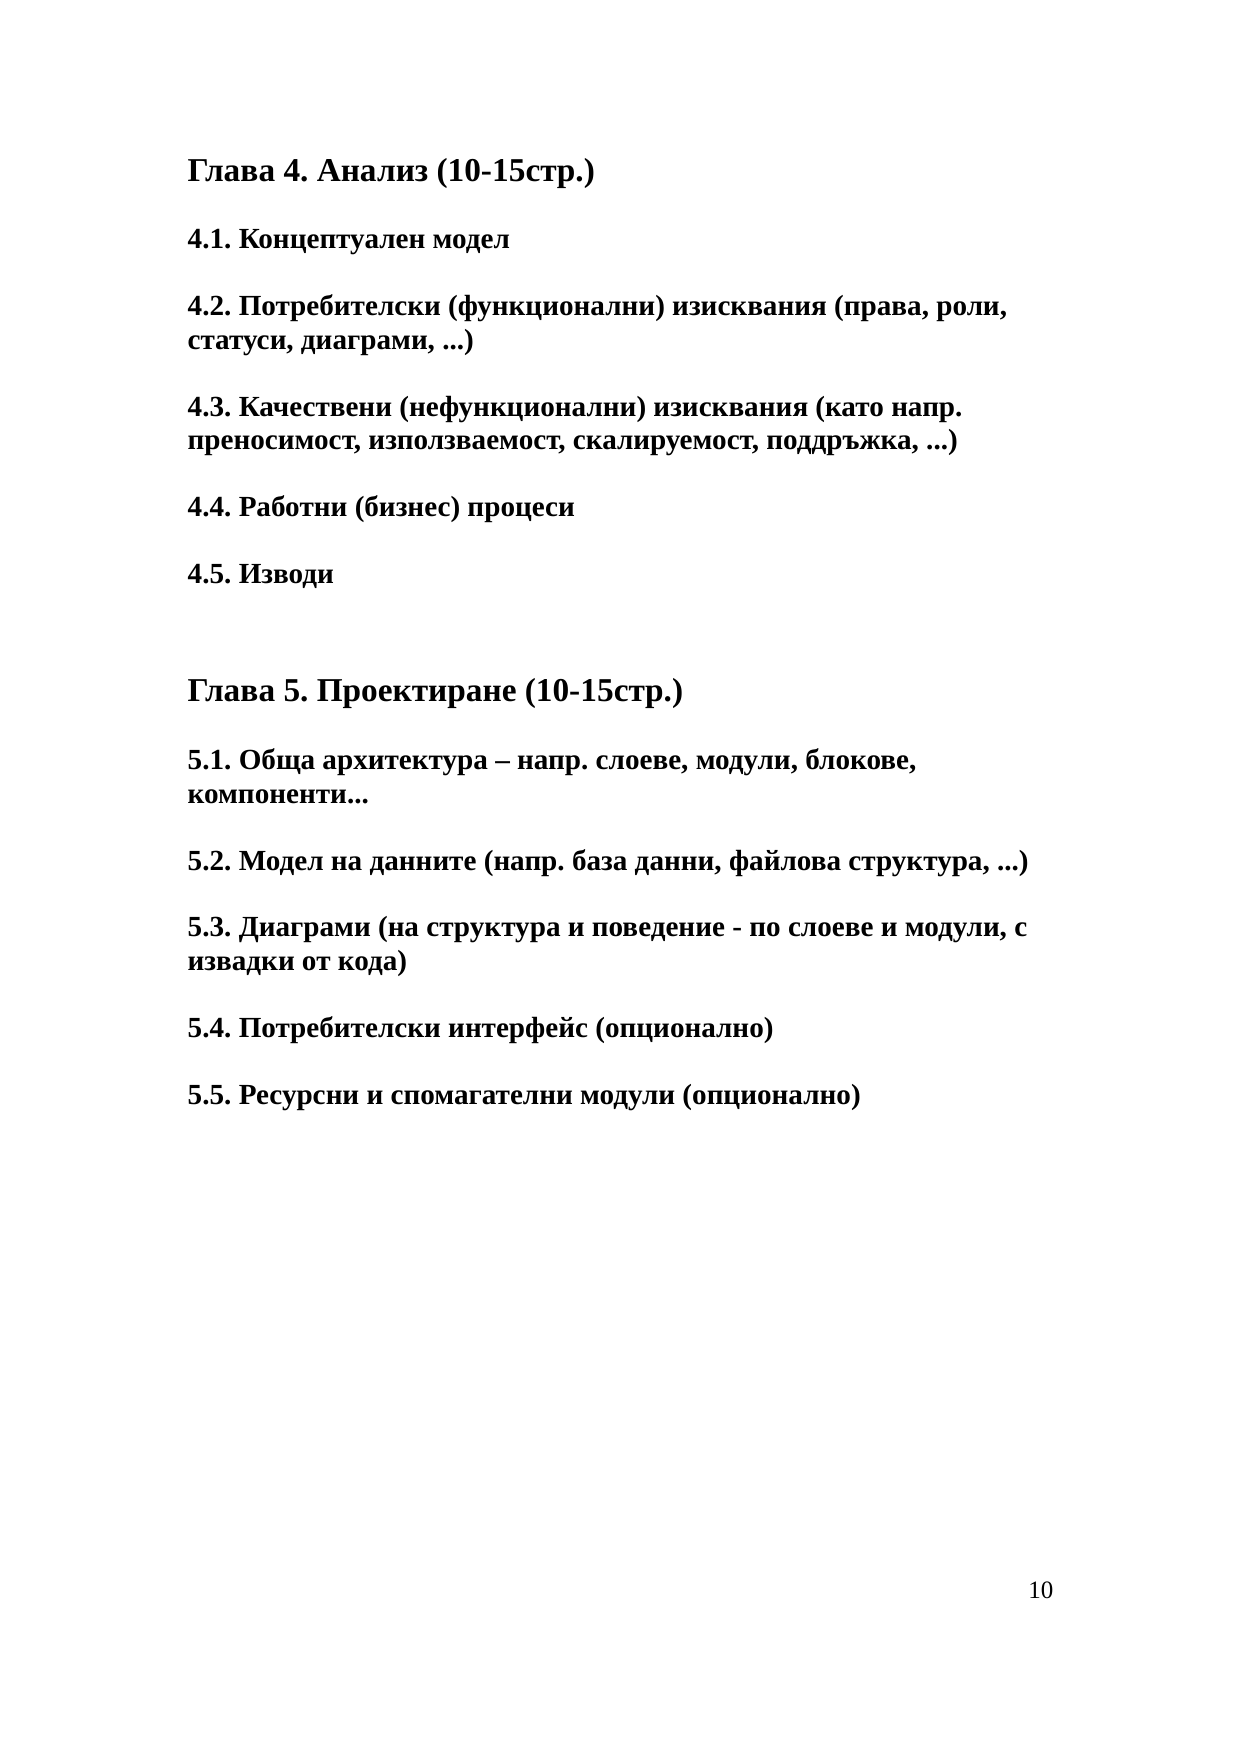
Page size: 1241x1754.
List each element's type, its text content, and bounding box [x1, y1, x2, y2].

subtitle 4.3. Качествени (нефункционални) изисквания (като напр. преносимост, използваемост, скалируемост, поддръжка, ...) [187, 389, 1053, 456]
subtitle 5.1. Обща архитектура – напр. слоеве, модули, блокове, компоненти... [187, 742, 1053, 809]
subtitle 5.5. Ресурсни и спомагателни модули (опционално) [187, 1077, 1053, 1110]
subtitle 4.1. Концептуален модел [187, 222, 1053, 255]
subtitle 4.5. Изводи [187, 556, 1053, 590]
subtitle Глава 5. Проектиране (10-15стр.) [187, 671, 1053, 709]
subtitle 5.2. Модел на данните (напр. база данни, файлова структура, ...) [187, 843, 1053, 876]
subtitle Глава 4. Анализ (10-15стр.) [187, 150, 1053, 188]
subtitle 5.4. Потребителски интерфейс (опционално) [187, 1010, 1053, 1043]
subtitle 4.2. Потребителски (функционални) изисквания (права, роли, статуси, диаграми, ...) [187, 288, 1053, 356]
subtitle 5.3. Диаграми (на структура и поведение - по слоеве и модули, с извадки от кода) [187, 909, 1053, 977]
subtitle 4.4. Работни (бизнес) процеси [187, 489, 1053, 523]
